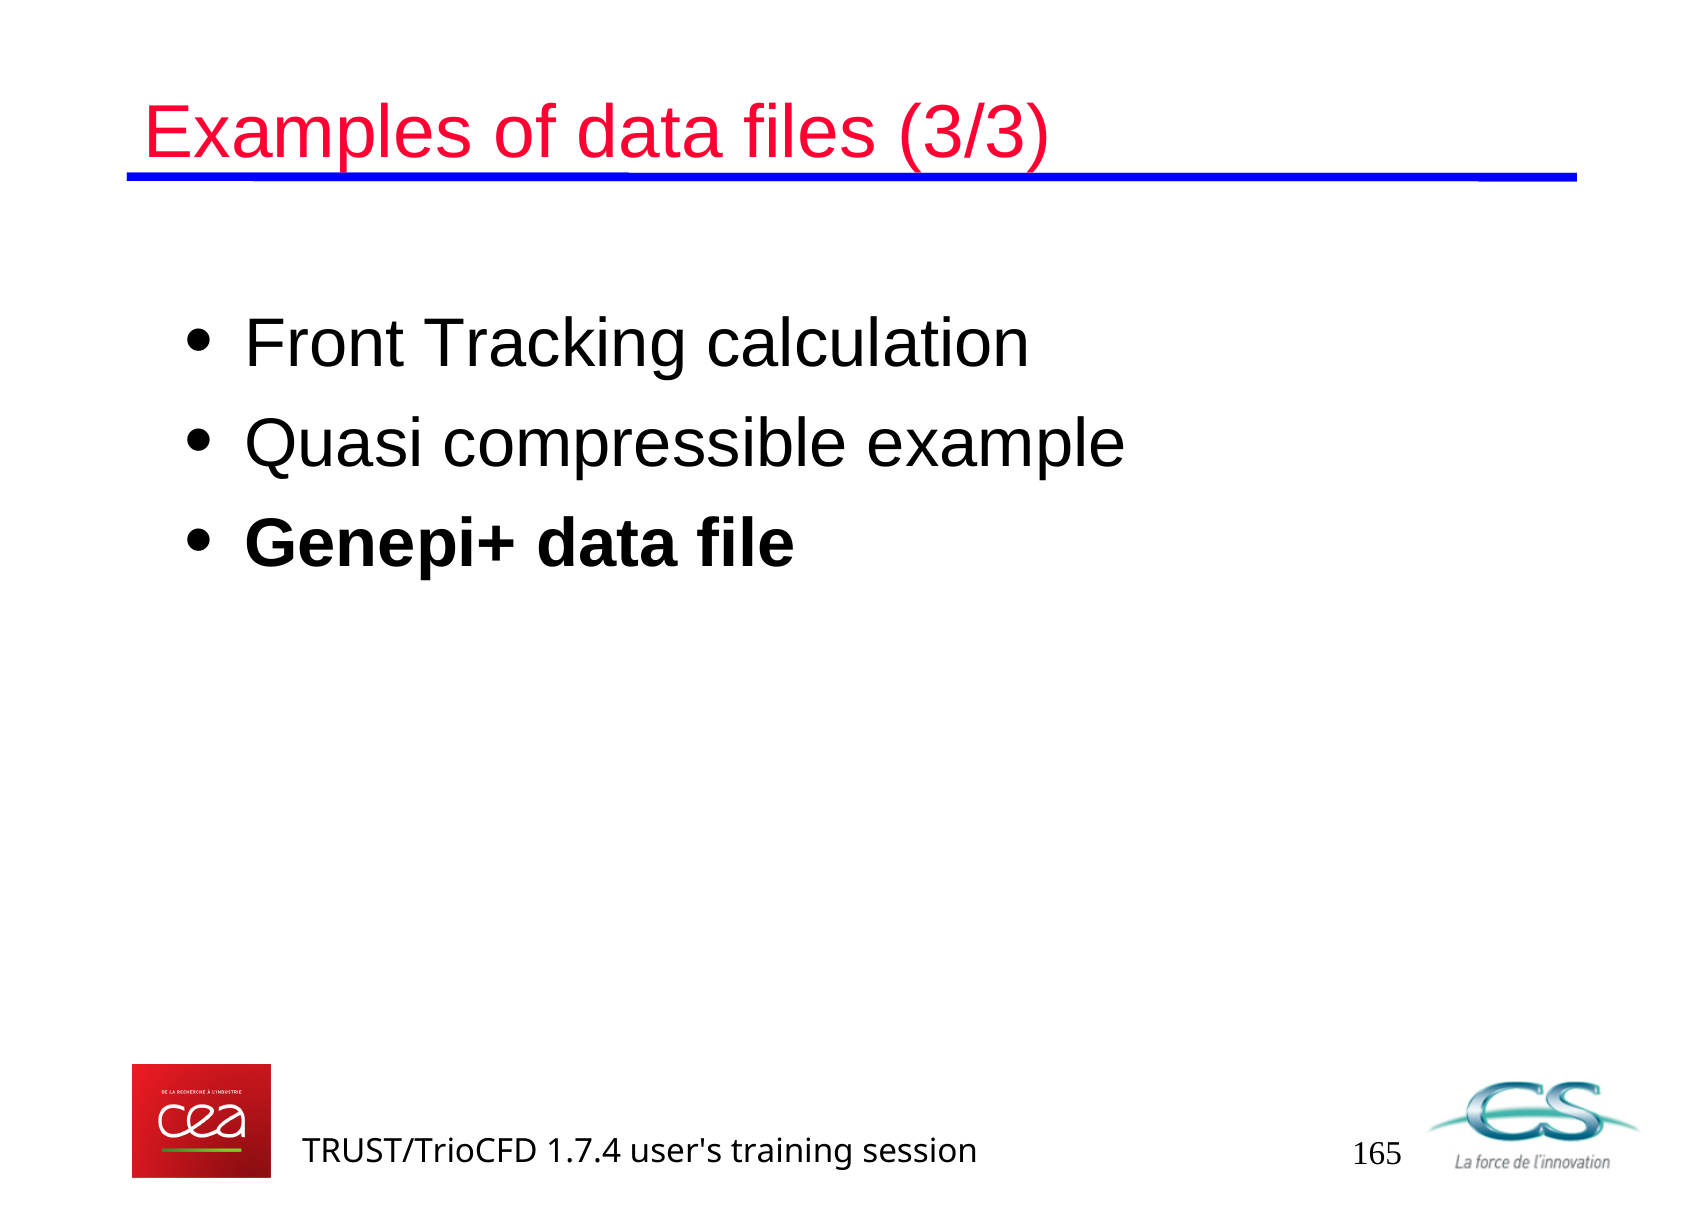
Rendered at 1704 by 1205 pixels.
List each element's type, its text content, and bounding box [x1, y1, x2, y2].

title Examples of data files (3/3) [127, 39, 1661, 215]
picture [132, 1064, 271, 1178]
list Front Tracking calculation Quasi compressible example Genepi+ data file [169, 290, 1412, 902]
picture [1423, 1072, 1648, 1179]
